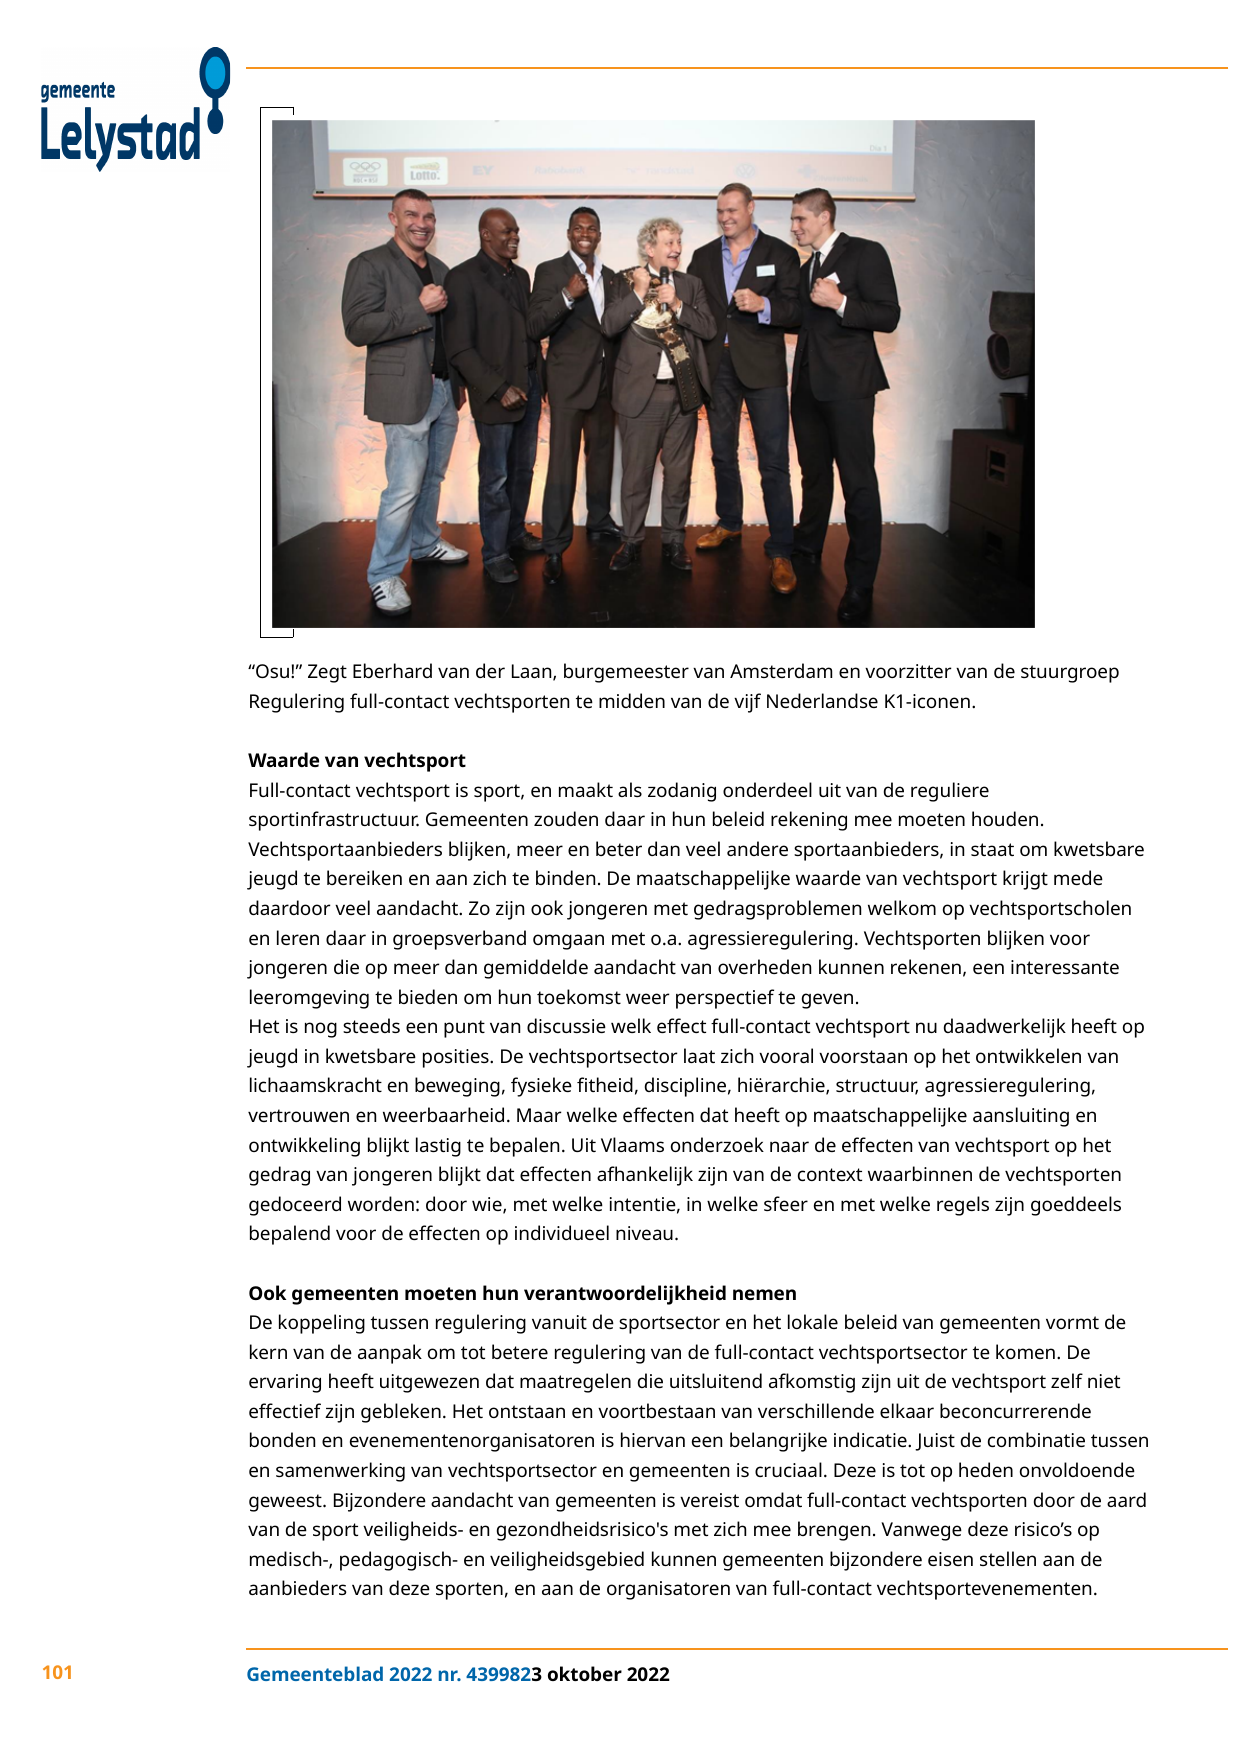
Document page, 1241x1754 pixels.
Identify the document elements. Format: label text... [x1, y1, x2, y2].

picture [41, 47, 231, 172]
text Waarde van vechtsport [248, 747, 1152, 773]
text Het is nog steeds een punt van discussie welk effect full-contact vechtsport nu daadwerkelijk heeft op jeugd in kwetsbare posities. De vechtsportsector laat zich vooral voorstaan op het ontwikkelen van lichaamskracht en beweging, fysieke fitheid, discipline, hiërarchie, structuur, agressieregulering, vertrouwen en weerbaarheid. Maar welke effecten dat heeft op maatschappelijke aansluiting en ontwikkeling blijkt lastig te bepalen. Uit Vlaams onderzoek naar de effecten van vechtsport op het gedrag van jongeren blijkt dat effecten afhankelijk zijn van de context waarbinnen de vechtsporten gedoceerd worden: door wie, met welke intentie, in welke sfeer en met welke regels zijn goeddeels bepalend voor de effecten op individueel niveau. [248, 1013, 1152, 1246]
text De koppeling tussen regulering vanuit de sportsector en het lokale beleid van gemeenten vormt de kern van de aanpak om tot betere regulering van de full-contact vechtsportsector te komen. De ervaring heeft uitgewezen dat maatregelen die uitsluitend afkomstig zijn uit de vechtsport zelf niet effectief zijn gebleken. Het ontstaan en voortbestaan van verschillende elkaar beconcurrerende bonden en evenementenorganisatoren is hiervan een belangrijke indicatie. Juist de combinatie tussen en samenwerking van vechtsportsector en gemeenten is cruciaal. Deze is tot op heden onvoldoende geweest. Bijzondere aandacht van gemeenten is vereist omdat full-contact vechtsporten door de aard van de sport veiligheids- en gezondheidsrisico's met zich mee brengen. Vanwege deze risico’s op medisch-, pedagogisch- en veiligheidsgebied kunnen gemeenten bijzondere eisen stellen aan de aanbieders van deze sporten, en aan de organisatoren van full-contact vechtsportevenementen. [248, 1309, 1152, 1601]
text Ook gemeenten moeten hun verantwoordelijkheid nemen [248, 1280, 1152, 1306]
text Full-contact vechtsport is sport, en maakt als zodanig onderdeel uit van de reguliere sportinfrastructuur. Gemeenten zouden daar in hun beleid rekening mee moeten houden. [248, 777, 1152, 832]
text “Osu!” Zegt Eberhard van der Laan, burgemeester van Amsterdam en voorzitter van de stuurgroep Regulering full-contact vechtsporten te midden van de vijf Nederlandse K1-iconen. [248, 658, 1152, 714]
picture [268, 115, 1037, 629]
text Vechtsportaanbieders blijken, meer en beter dan veel andere sportaanbieders, in staat om kwetsbare jeugd te bereiken en aan zich te binden. De maatschappelijke waarde van vechtsport krijgt mede daardoor veel aandacht. Zo zijn ook jongeren met gedragsproblemen welkom op vechtsportscholen en leren daar in groepsverband omgaan met o.a. agressieregulering. Vechtsporten blijken voor jongeren die op meer dan gemiddelde aandacht van overheden kunnen rekenen, een interessante leeromgeving te bieden om hun toekomst weer perspectief te geven. [248, 836, 1152, 1010]
